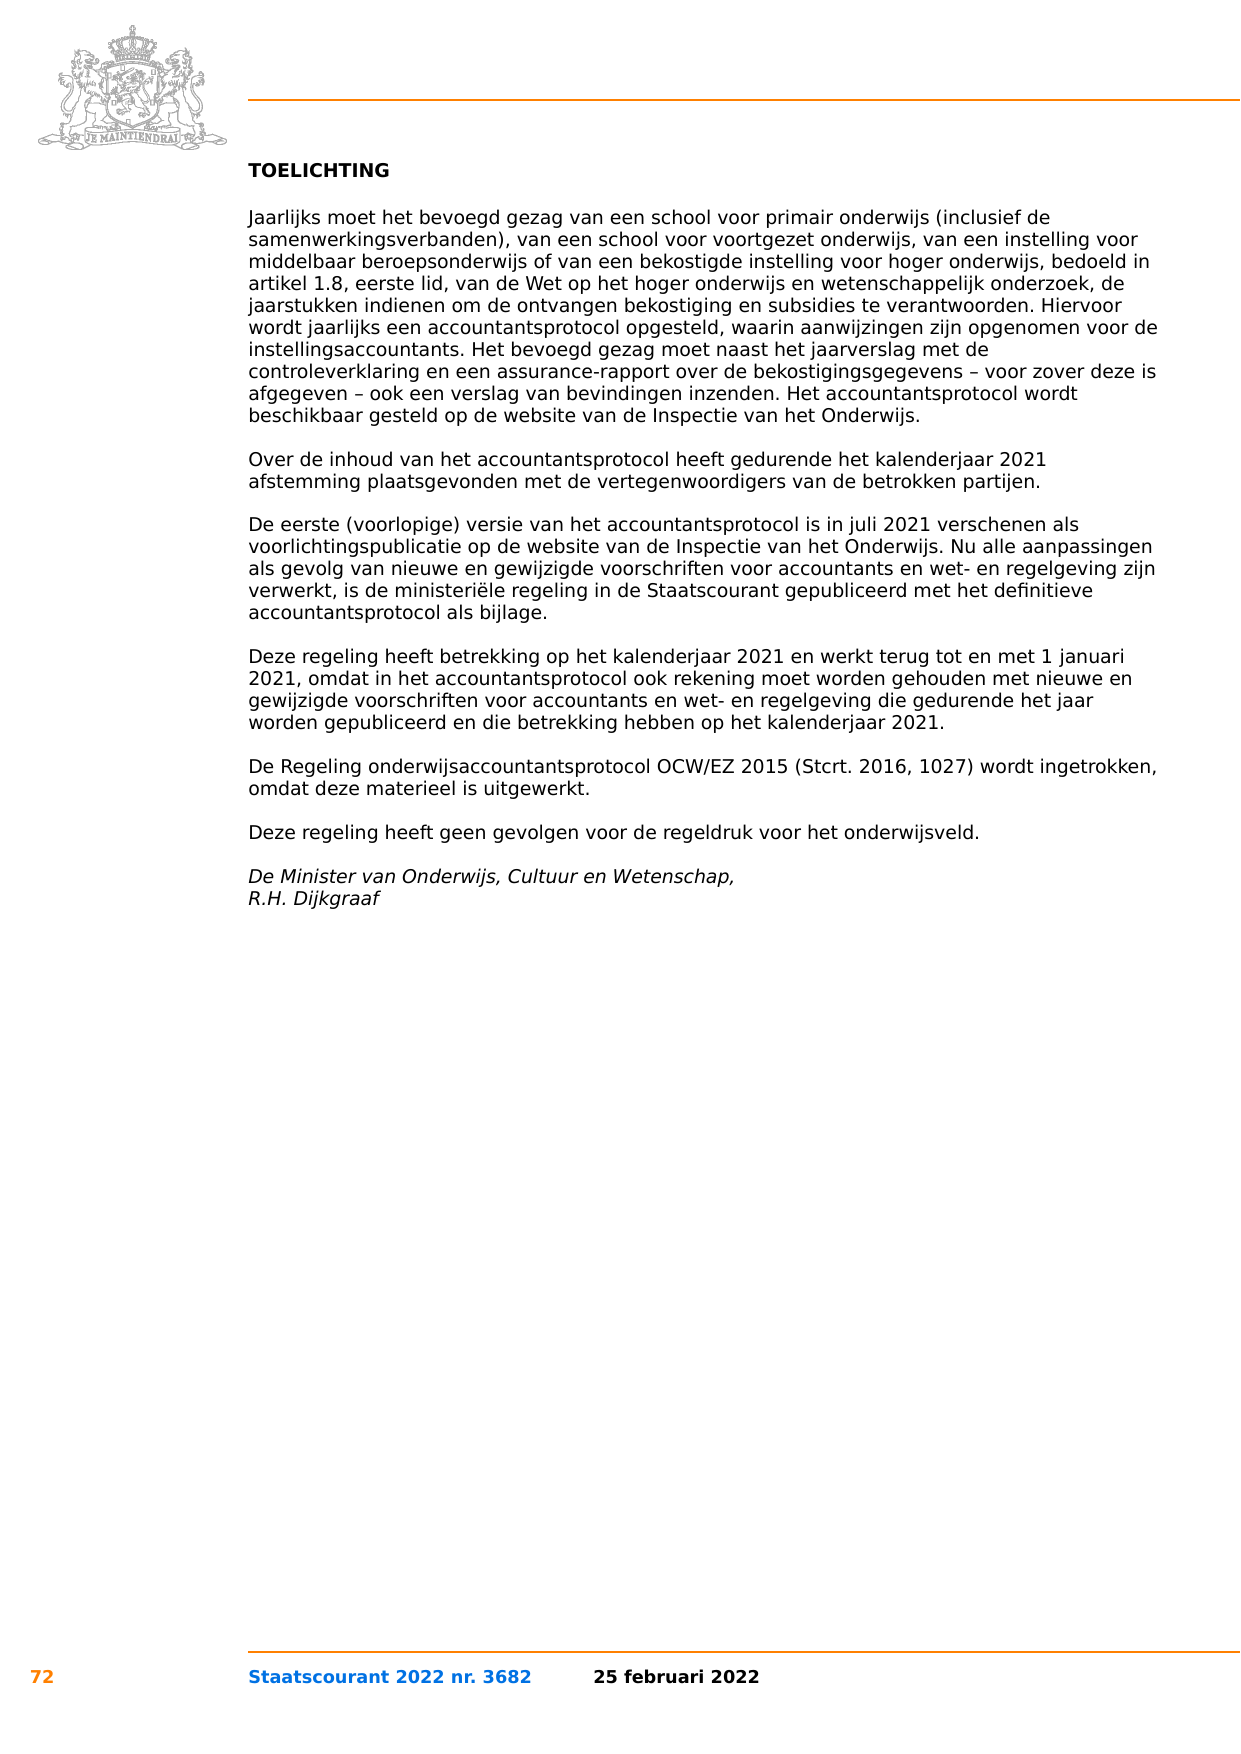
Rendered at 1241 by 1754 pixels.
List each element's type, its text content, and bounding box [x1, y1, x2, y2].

text De eerste (voorlopige) versie van het accountantsprotocol is in juli 2021 verschenen als voorlichtingspublicatie op de website van de Inspectie van het Onderwijs. Nu alle aanpassingen als gevolg van nieuwe en gewijzigde voorschriften voor accountants en wet- en regelgeving zijn verwerkt, is de ministeriële regeling in de Staatscourant gepubliceerd met het definitieve accountantsprotocol als bijlage. [248, 514, 1163, 624]
text Jaarlijks moet het bevoegd gezag van een school voor primair onderwijs (inclusief de samenwerkingsverbanden), van een school voor voortgezet onderwijs, van een instelling voor middelbaar beroepsonderwijs of van een bekostigde instelling voor hoger onderwijs, bedoeld in artikel 1.8, eerste lid, van de Wet op het hoger onderwijs en wetenschappelijk onderzoek, de jaarstukken indienen om de ontvangen bekostiging en subsidies te verantwoorden. Hiervoor wordt jaarlijks een accountantsprotocol opgesteld, waarin aanwijzingen zijn opgenomen voor de instellingsaccountants. Het bevoegd gezag moet naast het jaarverslag met de controleverklaring en een assurance-rapport over de bekostigingsgegevens – voor zover deze is afgegeven – ook een verslag van bevindingen inzenden. Het accountantsprotocol wordt beschikbaar gesteld op de website van de Inspectie van het Onderwijs. [248, 207, 1163, 427]
subtitle TOELICHTING [248, 160, 1163, 182]
text Over de inhoud van het accountantsprotocol heeft gedurende het kalenderjaar 2021 afstemming plaatsgevonden met de vertegenwoordigers van de betrokken partijen. [248, 448, 1163, 492]
picture [38, 25, 227, 150]
text De Regeling onderwijsaccountantsprotocol OCW/EZ 2015 (Stcrt. 2016, 1027) wordt ingetrokken, omdat deze materieel is uitgewerkt. [248, 756, 1163, 800]
text De Minister van Onderwijs, Cultuur en Wetenschap, R.H. Dijkgraaf [248, 866, 1163, 909]
text Deze regeling heeft betrekking op het kalenderjaar 2021 en werkt terug tot en met 1 januari 2021, omdat in het accountantsprotocol ook rekening moet worden gehouden met nieuwe en gewijzigde voorschriften voor accountants en wet- en regelgeving die gedurende het jaar worden gepubliceerd en die betrekking hebben op het kalenderjaar 2021. [248, 646, 1163, 734]
text Deze regeling heeft geen gevolgen voor de regeldruk voor het onderwijsveld. [248, 822, 1163, 844]
